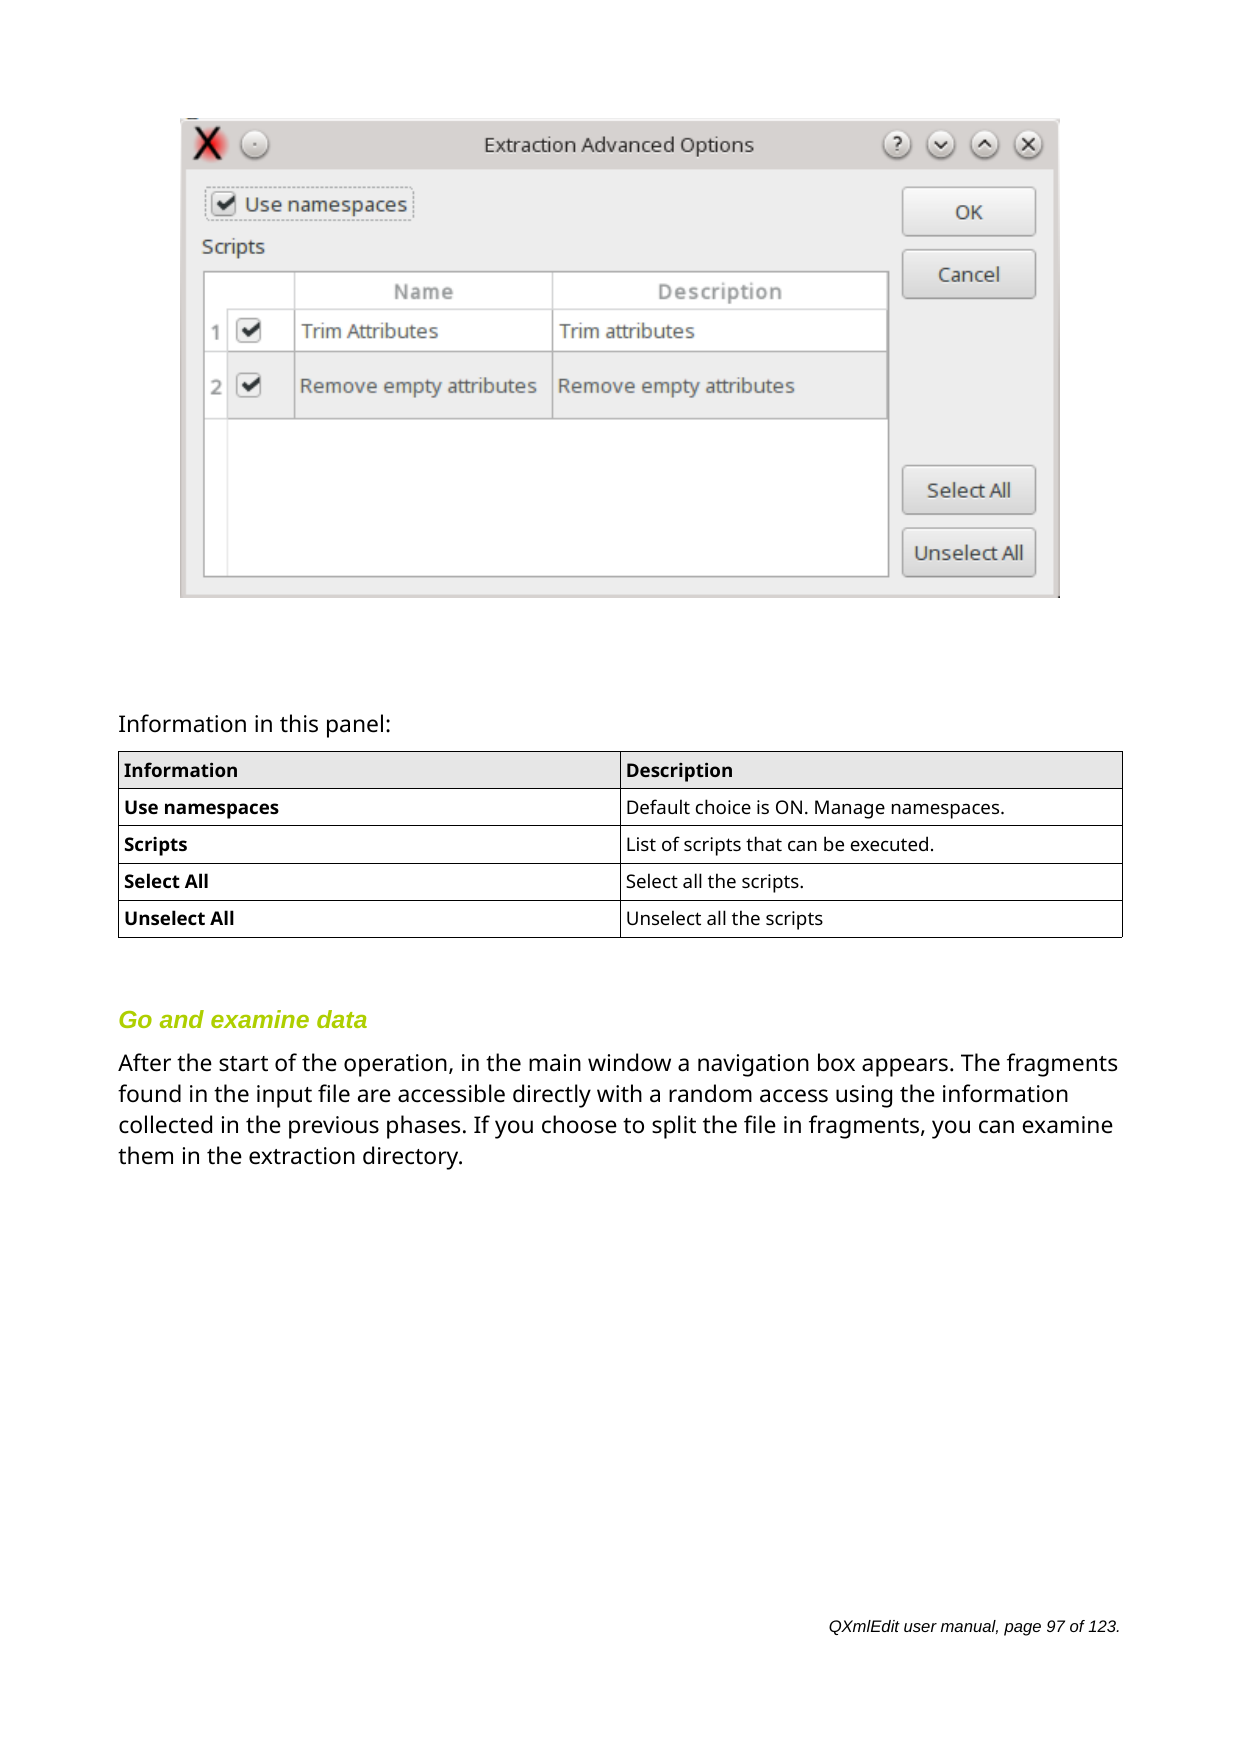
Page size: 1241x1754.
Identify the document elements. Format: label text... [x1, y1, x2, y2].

table_cell Scripts [119, 826, 620, 862]
text After the start of the operation, in the main window a navigation box appears. The fragments found in the input file are accessible directly with a random access using the information collected in the previous phases. If you choose to split the file in fragments, you can examine them in the extraction directory. [118, 1047, 1122, 1172]
picture [180, 118, 1060, 598]
table_header Description [621, 752, 1122, 788]
table_cell List of scripts that can be executed. [621, 826, 1122, 862]
table_cell Use namespaces [119, 789, 620, 825]
subtitle Go and examine data [118, 1006, 1122, 1034]
table_cell Default choice is ON. Manage namespaces. [621, 789, 1122, 825]
table_cell Unselect all the scripts [621, 901, 1122, 937]
table_cell Select All [119, 864, 620, 899]
table_cell Unselect All [119, 901, 620, 937]
table_header Information [119, 752, 620, 788]
table_cell Select all the scripts. [621, 864, 1122, 899]
text Information in this panel: [118, 707, 1122, 739]
